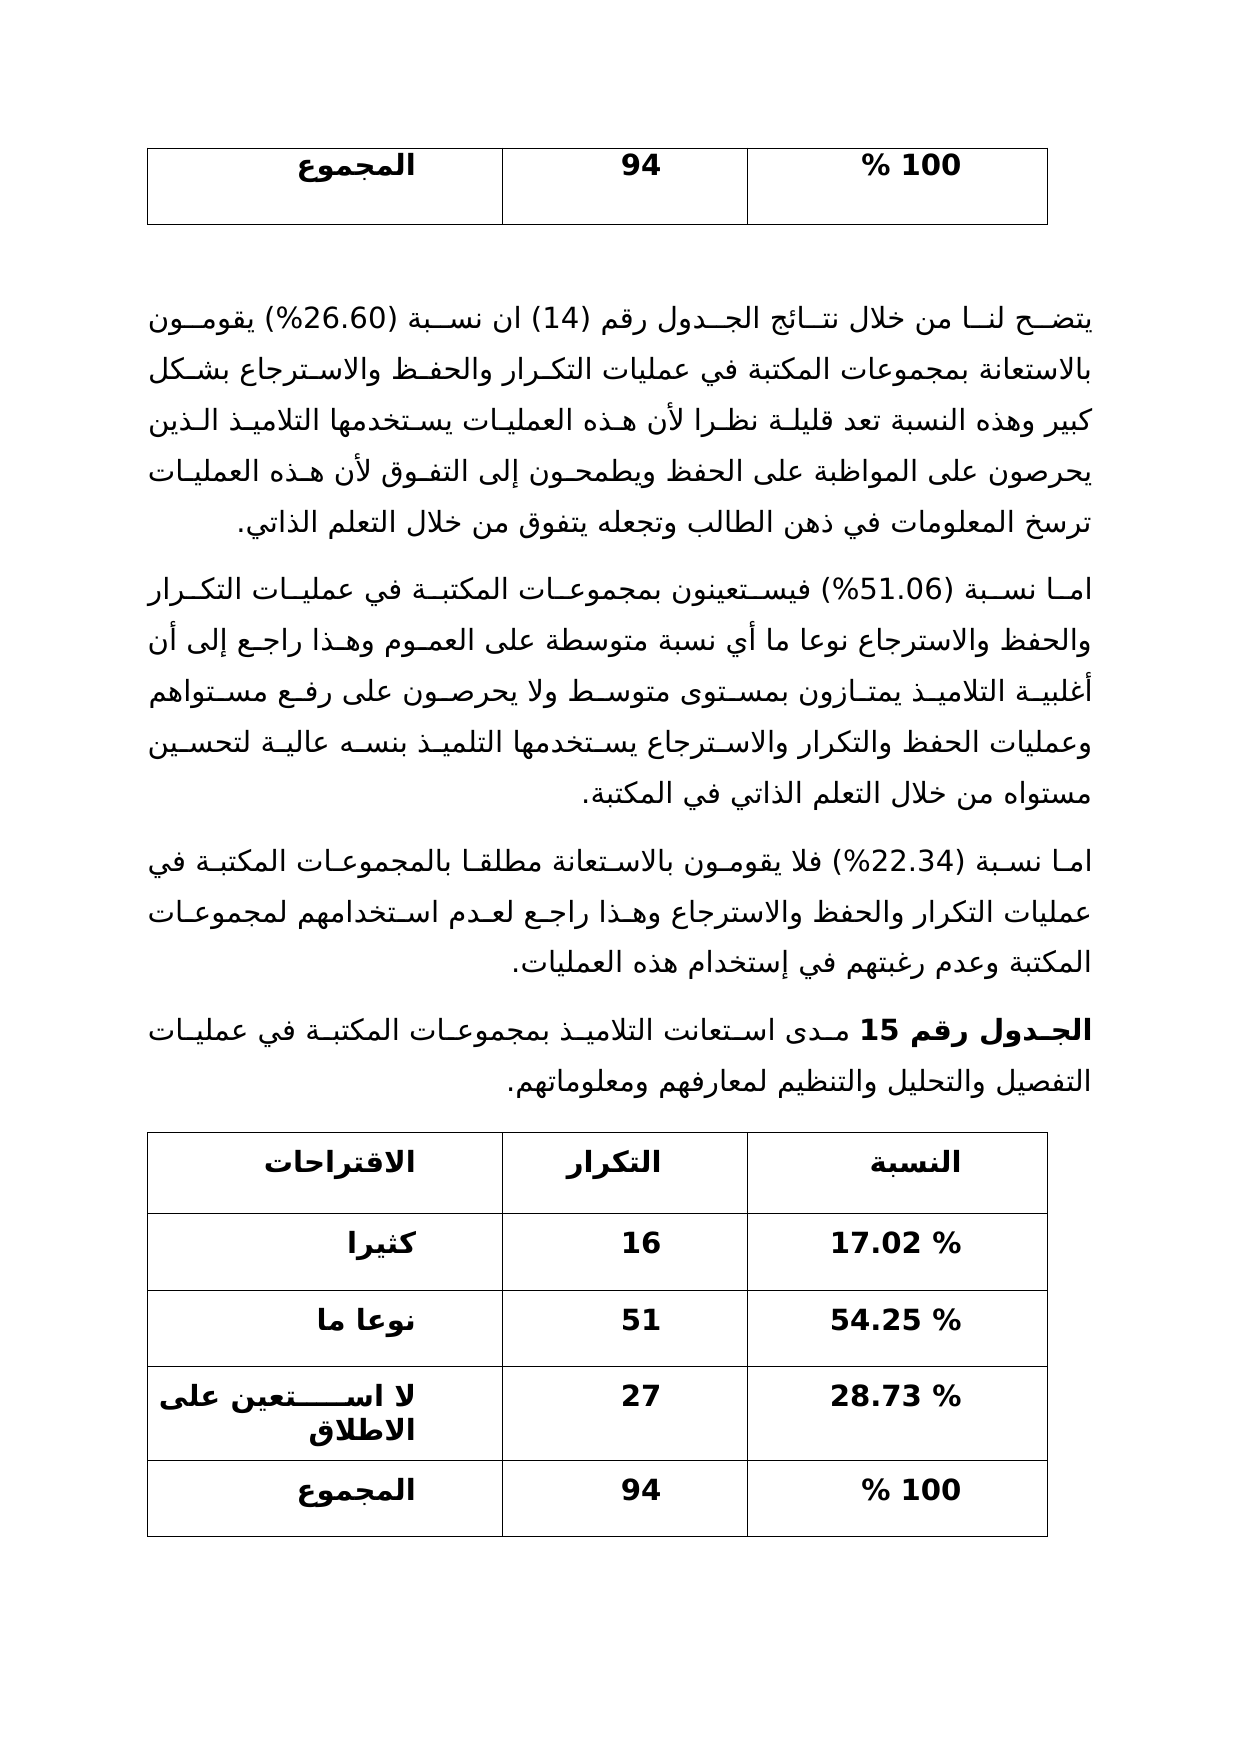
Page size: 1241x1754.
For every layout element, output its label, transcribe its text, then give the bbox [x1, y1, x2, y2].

table_cell كثيرا [148, 1214, 502, 1289]
table_cell 100 % [748, 1461, 1047, 1536]
table_cell % 17.02 [748, 1214, 1047, 1289]
table_cell نوعا ما [148, 1291, 502, 1366]
table_header الاقتراحات [148, 1133, 502, 1213]
table_cell لا استعين على الاطلاق [148, 1367, 502, 1460]
text يتضح لنا من خلال نتائج الجدول رقم (14) ان نسبة (26.60%) يقومون بالاستعانة بمجموعات المكتبة في عمليات التكرار والحفظ والاسترجاع بشكل كبير وهذه النسبة تعد قليلة نظرا لأن هذه العمليات يستخدمها التلاميذ الذين يحرصون على المواظبة على الحفظ ويطمحون إلى التفوق لأن هذه العمليات ترسخ المعلومات في ذهن الطالب وتجعله يتفوق من خلال التعلم الذاتي. [148, 301, 1093, 539]
table_cell 94 [503, 149, 747, 224]
table_cell 16 [503, 1214, 747, 1289]
table_header التكرار [503, 1133, 747, 1213]
table_cell المجموع [148, 1461, 502, 1536]
table_cell % 28.73 [748, 1367, 1047, 1460]
table_cell 51 [503, 1291, 747, 1366]
table_cell المجموع [148, 149, 502, 224]
text الجدول رقم 15 مدى استعانت التلاميذ بمجموعات المكتبة في عمليات التفصيل والتحليل والتنظيم لمعارفهم ومعلوماتهم. [148, 1013, 1093, 1098]
table_cell 100 % [748, 149, 1047, 224]
table_cell % 54.25 [748, 1291, 1047, 1366]
table_cell 94 [503, 1461, 747, 1536]
table_header النسبة [748, 1133, 1047, 1213]
text اما نسبة (22.34%) فلا يقومون بالاستعانة مطلقا بالمجموعات المكتبة في عمليات التكرار والحفظ والاسترجاع وهذا راجع لعدم استخدامهم لمجموعات المكتبة وعدم رغبتهم في إستخدام هذه العمليات. [148, 844, 1093, 980]
text اما نسبة (51.06%) فيستعينون بمجموعات المكتبة في عمليات التكرار والحفظ والاسترجاع نوعا ما أي نسبة متوسطة على العموم وهذا راجع إلى أن أغلبية التلاميذ يمتازون بمستوى متوسط ولا يحرصون على رفع مستواهم وعمليات الحفظ والتكرار والاسترجاع يستخدمها التلميذ بنسه عالية لتحسين مستواه من خلال التعلم الذاتي في المكتبة. [148, 573, 1093, 810]
table_cell 27 [503, 1367, 747, 1460]
